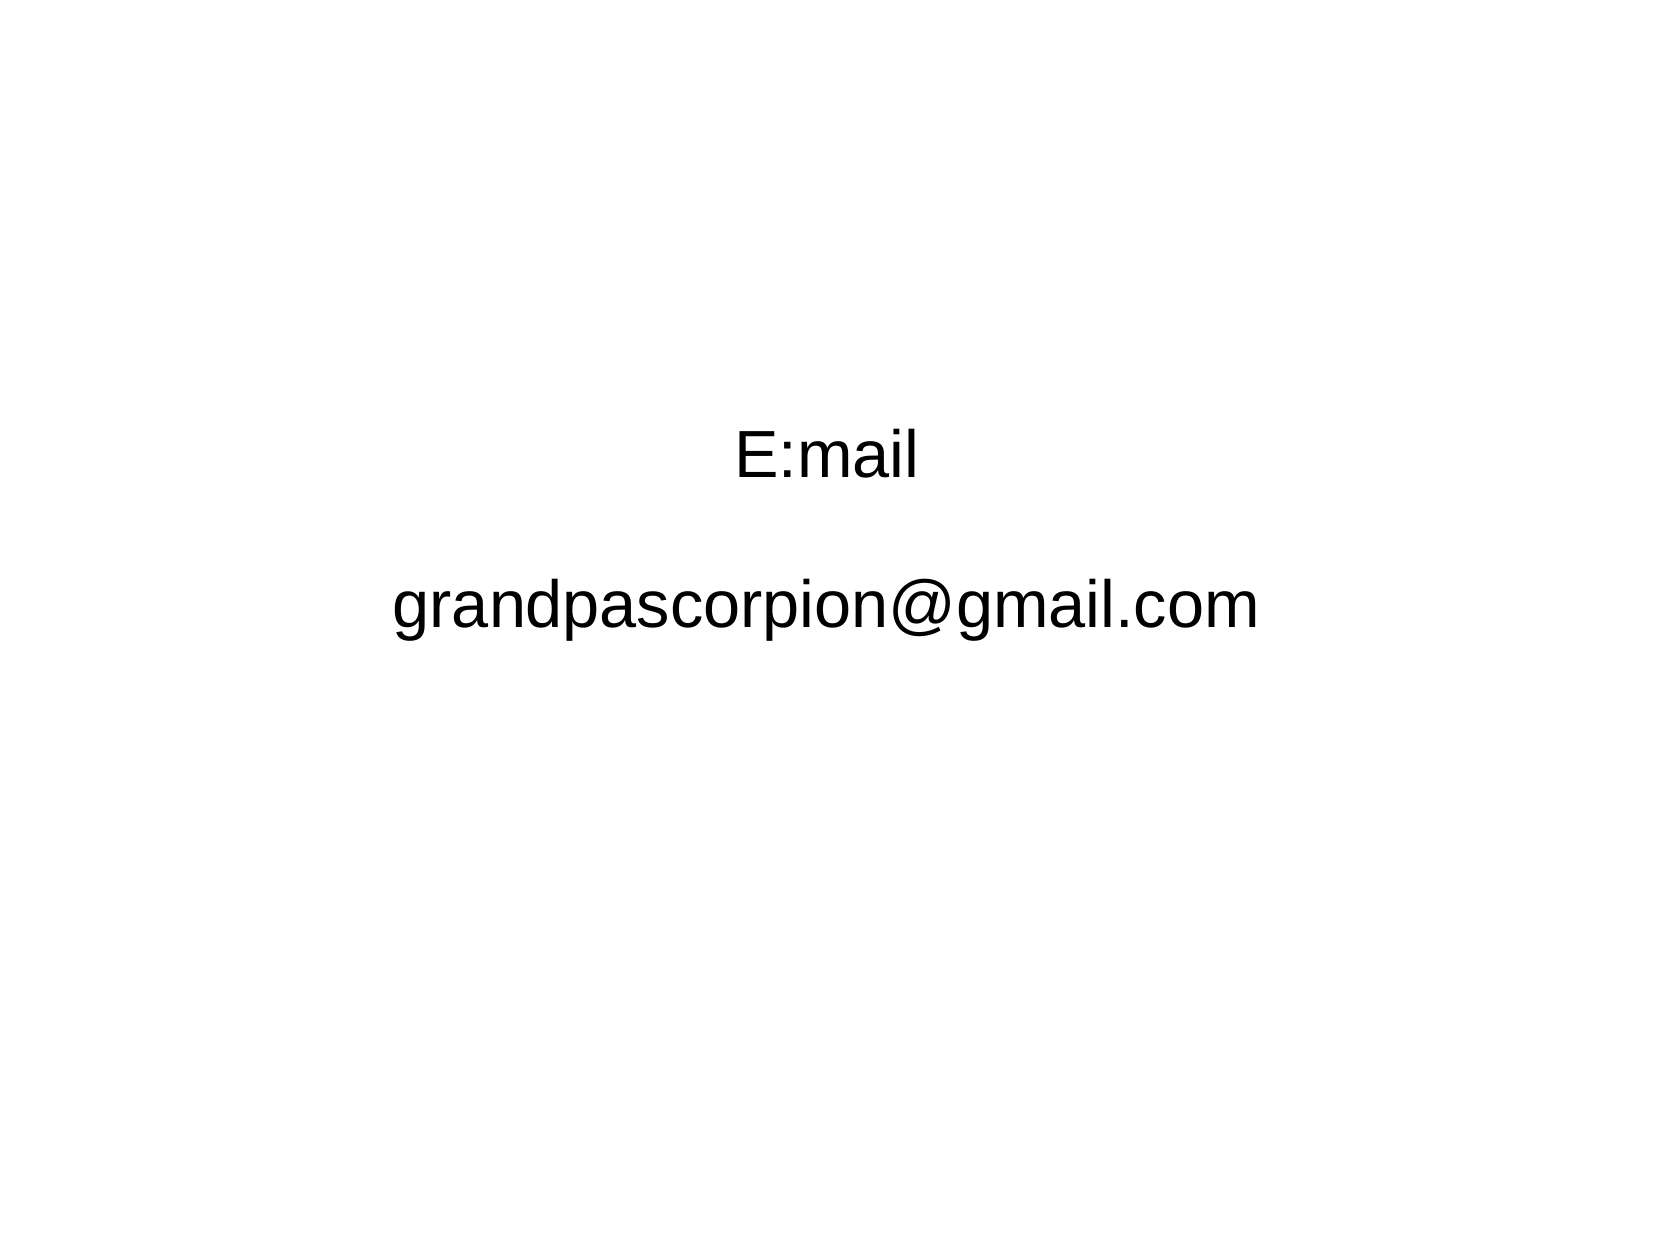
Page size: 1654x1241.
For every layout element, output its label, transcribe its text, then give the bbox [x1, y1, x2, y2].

subtitle E:mail grandpascorpion@gmail.com [82, 49, 1571, 1010]
